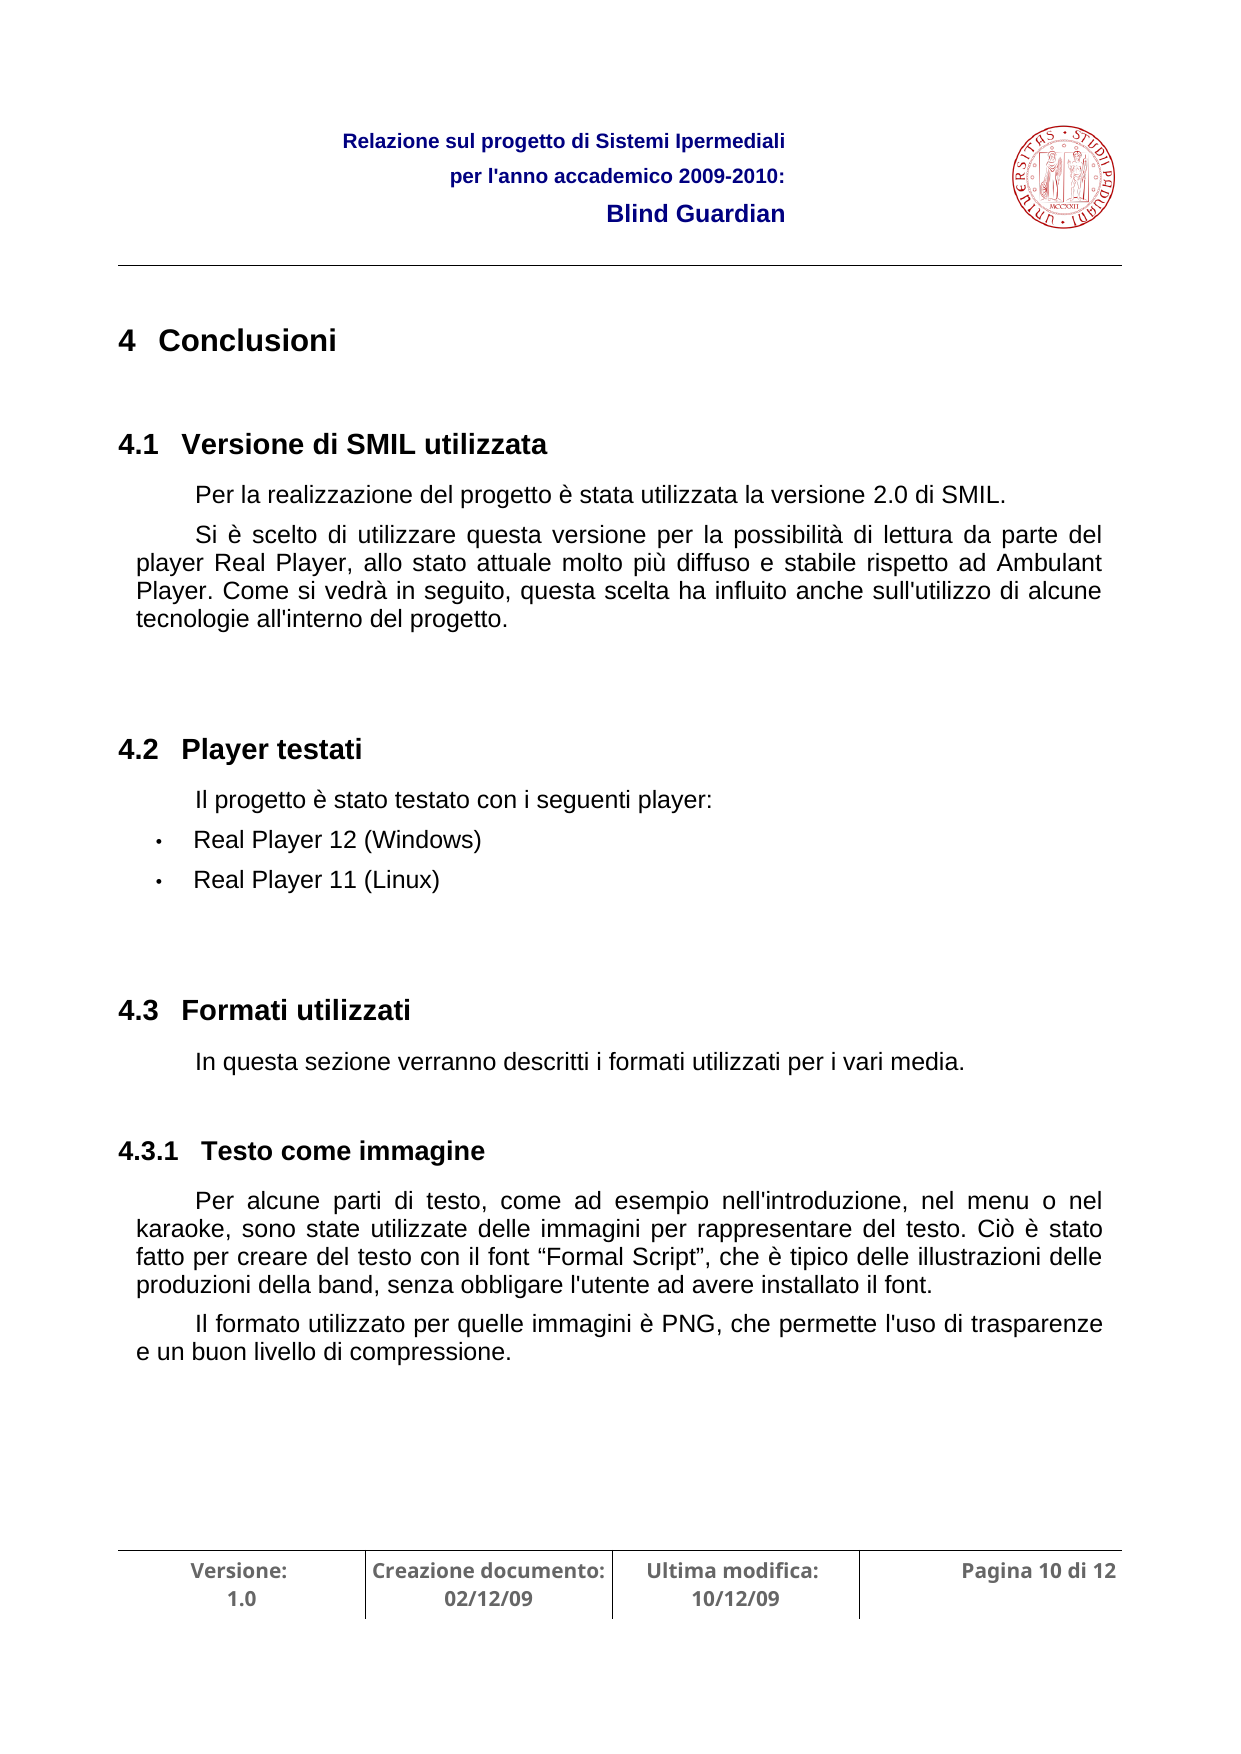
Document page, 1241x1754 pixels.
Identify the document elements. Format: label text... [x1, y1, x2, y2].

text Per la realizzazione del progetto è stata utilizzata la versione 2.0 di SMIL. [136, 481, 1104, 509]
text Il progetto è stato testato con i seguenti player: [136, 786, 1104, 814]
text Per alcune parti di testo, come ad esempio nell'introduzione, nel menu o nel karaoke, sono state utilizzate delle immagini per rappresentare del testo. Ciò è stato fatto per creare del testo con il font “Formal Script”, che è tipico delle illustrazioni delle produzioni della band, senza obbligare l'utente ad avere installato il font. [136, 1187, 1104, 1298]
list Real Player 12 (Windows) [156, 826, 1122, 854]
subtitle Versione di SMIL utilizzata [118, 428, 1122, 460]
text Il formato utilizzato per quelle immagini è PNG, che permette l'uso di trasparenze e un buon livello di compressione. [136, 1310, 1104, 1366]
text In questa sezione verranno descritti i formati utilizzati per i vari media. [136, 1047, 1104, 1075]
subtitle Formati utilizzati [118, 994, 1122, 1027]
subtitle Testo come immagine [118, 1136, 1122, 1166]
subtitle Player testati [118, 733, 1122, 765]
text Si è scelto di utilizzare questa versione per la possibilità di lettura da parte del player Real Player, allo stato attuale molto più diffuso e stabile rispetto ad Ambulant Player. Come si vedrà in seguito, questa scelta ha influito anche sull'utilizzo di alcune tecnologie all'interno del progetto. [136, 521, 1104, 632]
picture [1010, 123, 1117, 231]
list Real Player 11 (Linux) [156, 866, 1122, 894]
subtitle Conclusioni [118, 323, 1122, 358]
